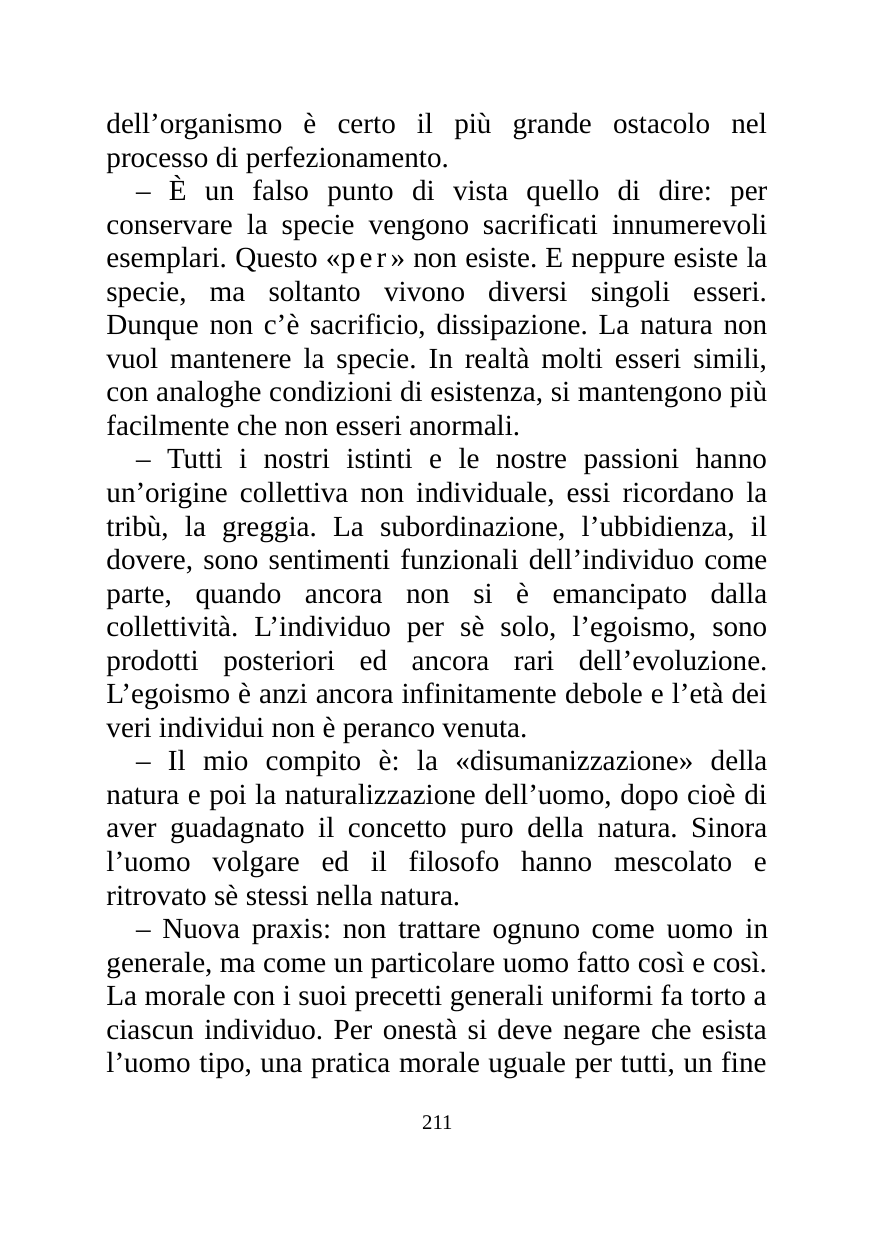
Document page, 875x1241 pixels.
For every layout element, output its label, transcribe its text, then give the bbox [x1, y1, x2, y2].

text – Nuova praxis: non trattare ognuno come uomo in generale, ma come un particolare uomo fatto così e così. La morale con i suoi precetti generali uniformi fa torto a ciascun individuo. Per onestà si deve negare che esista l’uomo tipo, una pratica morale uguale per tutti, un fine [106, 911, 768, 1079]
text – Tutti i nostri istinti e le nostre passioni hanno un’origine collettiva non individuale, essi ricordano la tribù, la greggia. La subordinazione, l’ubbidienza, il dovere, sono sentimenti funzionali dell’individuo come parte, quando ancora non si è emancipato dalla collettività. L’individuo per sè solo, l’egoismo, sono prodotti posteriori ed ancora rari dell’evoluzione. L’egoismo è anzi ancora infinitamente debole e l’età dei veri individui non è peranco venuta. [106, 442, 768, 743]
text – Il mio compito è: la «disumanizzazione» della natura e poi la naturalizzazione dell’uomo, dopo cioè di aver guadagnato il concetto puro della natura. Sinora l’uomo volgare ed il filosofo hanno mescolato e ritrovato sè stessi nella natura. [106, 743, 768, 911]
text – È un falso punto di vista quello di dire: per conservare la specie vengono sacrificati innumerevoli esemplari. Questo «per» non esiste. E neppure esiste la specie, ma soltanto vivono diversi singoli esseri. Dunque non c’è sacrificio, dissipazione. La natura non vuol mantenere la specie. In realtà molti esseri simili, con analoghe condizioni di esistenza, si mantengono più facilmente che non esseri anormali. [106, 173, 768, 442]
text dell’organismo è certo il più grande ostacolo nel processo di perfezionamento. [106, 106, 768, 173]
